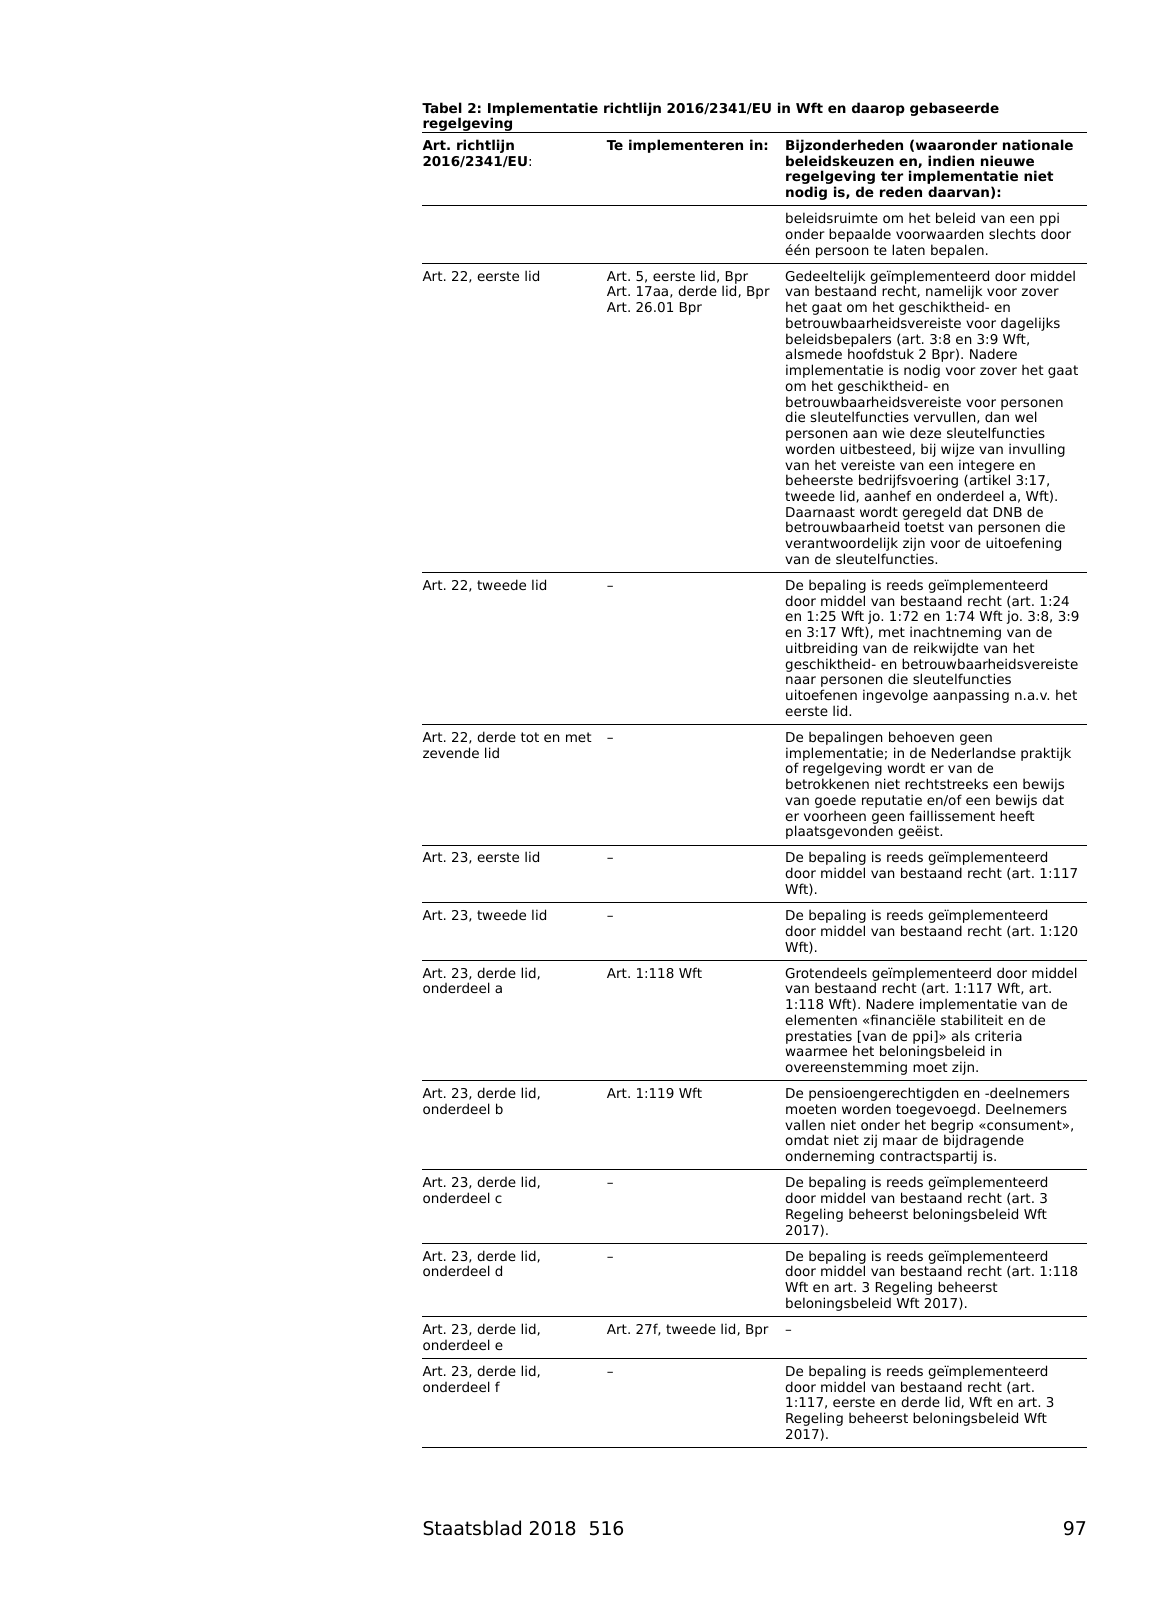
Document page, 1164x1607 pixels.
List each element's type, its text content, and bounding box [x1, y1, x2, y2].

table_cell De bepaling is reeds geïmplementeerd door middel van bestaand recht (art. 3 Regeling beheerst beloningsbeleid Wft 2017). [779, 1170, 1087, 1243]
table_cell Bijzonderheden (waaronder nationale beleidskeuzen en, indien nieuwe regelgeving ter implementatie niet nodig is, de reden daarvan): [779, 133, 1087, 205]
table_cell [422, 206, 601, 263]
table_cell – [601, 1244, 779, 1316]
table_cell De bepaling is reeds geïmplementeerd door middel van bestaand recht (art. 1:24 en 1:25 Wft jo. 1:72 en 1:74 Wft jo. 3:8, 3:9 en 3:17 Wft), met inachtneming van de uitbreiding van de reikwijdte van het geschiktheid- en betrouwbaarheidsvereiste naar personen die sleutelfuncties uitoefenen ingevolge aanpassing n.a.v. het eerste lid. [779, 573, 1087, 724]
table_cell beleidsruimte om het beleid van een ppi onder bepaalde voorwaarden slechts door één persoon te laten bepalen. [779, 206, 1087, 263]
table_cell De bepaling is reeds geïmplementeerd door middel van bestaand recht (art. 1:117, eerste en derde lid, Wft en art. 3 Regeling beheerst beloningsbeleid Wft 2017). [779, 1359, 1087, 1447]
table_cell De bepaling is reeds geïmplementeerd door middel van bestaand recht (art. 1:117 Wft). [779, 846, 1087, 902]
table_cell Art. 27f, tweede lid, Bpr [601, 1317, 779, 1358]
table_cell Art. 23, derde lid, onderdeel d [422, 1244, 601, 1316]
table_cell Art. richtlijn 2016/2341/EU: [422, 133, 601, 205]
table_cell Art. 23, derde lid, onderdeel e [422, 1317, 601, 1358]
table_cell Art. 23, eerste lid [422, 846, 601, 902]
table_cell – [779, 1317, 1087, 1358]
table_cell Grotendeels geïmplementeerd door middel van bestaand recht (art. 1:117 Wft, art. 1:118 Wft). Nadere implementatie van de elementen «financiële stabiliteit en de prestaties [van de ppi]» als criteria waarmee het beloningsbeleid in overeenstemming moet zijn. [779, 961, 1087, 1080]
table_cell – [601, 725, 779, 844]
table_cell De bepaling is reeds geïmplementeerd door middel van bestaand recht (art. 1:120 Wft). [779, 903, 1087, 960]
table_cell – [601, 573, 779, 724]
table_cell Te implementeren in: [601, 133, 779, 205]
table_cell Gedeeltelijk geïmplementeerd door middel van bestaand recht, namelijk voor zover het gaat om het geschiktheid- en betrouwbaarheidsvereiste voor dagelijks beleidsbepalers (art. 3:8 en 3:9 Wft, alsmede hoofdstuk 2 Bpr). Nadere implementatie is nodig voor zover het gaat om het geschiktheid- en betrouwbaarheidsvereiste voor personen die sleutelfuncties vervullen, dan wel personen aan wie deze sleutelfuncties worden uitbesteed, bij wijze van invulling van het vereiste van een integere en beheerste bedrijfsvoering (artikel 3:17, tweede lid, aanhef en onderdeel a, Wft). Daarnaast wordt geregeld dat DNB de betrouwbaarheid toetst van personen die verantwoordelijk zijn voor de uitoefening van de sleutelfuncties. [779, 264, 1087, 572]
table_cell Art. 23, derde lid, onderdeel a [422, 961, 601, 1080]
table_cell Art. 1:118 Wft [601, 961, 779, 1080]
table_cell De bepalingen behoeven geen implementatie; in de Nederlandse praktijk of regelgeving wordt er van de betrokkenen niet rechtstreeks een bewijs van goede reputatie en/of een bewijs dat er voorheen geen faillissement heeft plaatsgevonden geëist. [779, 725, 1087, 844]
table_cell Art. 22, eerste lid [422, 264, 601, 572]
table_cell Art. 5, eerste lid, Bpr Art. 17aa, derde lid, Bpr Art. 26.01 Bpr [601, 264, 779, 572]
table_cell – [601, 846, 779, 902]
table_cell Art. 23, derde lid, onderdeel f [422, 1359, 601, 1447]
table_cell Art. 23, tweede lid [422, 903, 601, 960]
table_header Tabel 2: Implementatie richtlijn 2016/2341/EU in Wft en daarop gebaseerde regelgeving [422, 100, 1087, 132]
table_cell Art. 23, derde lid, onderdeel b [422, 1081, 601, 1169]
table_cell Art. 22, tweede lid [422, 573, 601, 724]
table_cell De pensioengerechtigden en -deelnemers moeten worden toegevoegd. Deelnemers vallen niet onder het begrip «consument», omdat niet zij maar de bijdragende onderneming contractspartij is. [779, 1081, 1087, 1169]
table_cell Art. 1:119 Wft [601, 1081, 779, 1169]
table_cell Art. 23, derde lid, onderdeel c [422, 1170, 601, 1243]
table_cell De bepaling is reeds geïmplementeerd door middel van bestaand recht (art. 1:118 Wft en art. 3 Regeling beheerst beloningsbeleid Wft 2017). [779, 1244, 1087, 1316]
table_cell Art. 22, derde tot en met zevende lid [422, 725, 601, 844]
table_cell – [601, 903, 779, 960]
table_cell – [601, 1359, 779, 1447]
table_cell – [601, 1170, 779, 1243]
table_cell [601, 206, 779, 263]
